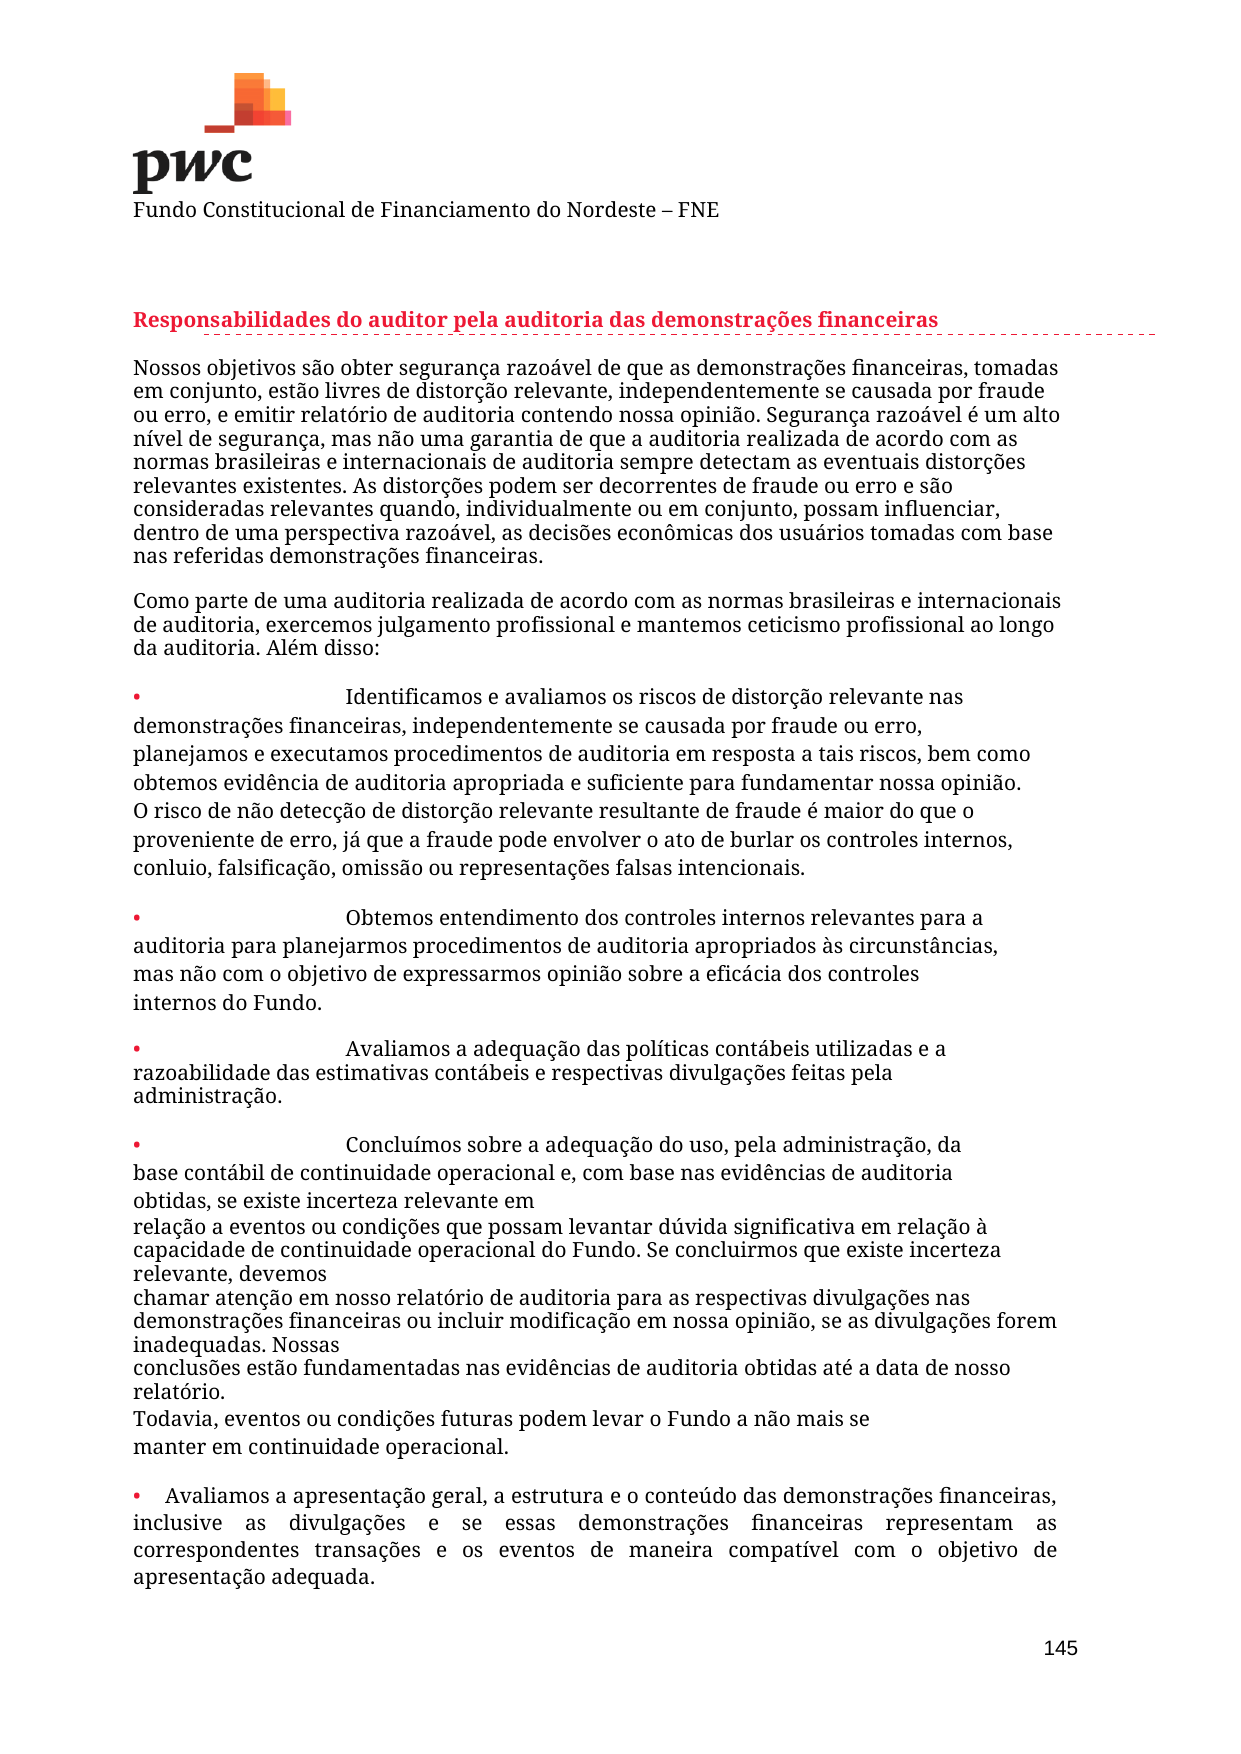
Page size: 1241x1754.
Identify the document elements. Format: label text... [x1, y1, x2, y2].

text relação a eventos ou condições que possam levantar dúvida significativa em relação à capacidade de continuidade operacional do Fundo. Se concluirmos que existe incerteza relevante, devemos [133, 1215, 1069, 1286]
text • Obtemos entendimento dos controles internos relevantes para a auditoria para planejarmos procedimentos de auditoria apropriados às circunstâncias, mas não com o objetivo de expressarmos opinião sobre a eficácia dos controles internos do Fundo. [133, 903, 998, 1016]
text Como parte de uma auditoria realizada de acordo com as normas brasileiras e internacionais de auditoria, exercemos julgamento profissional e mantemos ceticismo profissional ao longo da auditoria. Além disso: [133, 590, 1069, 661]
text • Avaliamos a adequação das políticas contábeis utilizadas e a razoabilidade das estimativas contábeis e respectivas divulgações feitas pela administração. [133, 1038, 981, 1109]
text Fundo Constitucional de Financiamento do Nordeste – FNE [133, 193, 1080, 223]
text Nossos objetivos são obter segurança razoável de que as demonstrações financeiras, tomadas em conjunto, estão livres de distorção relevante, independentemente se causada por fraude ou erro, e emitir relatório de auditoria contendo nossa opinião. Segurança razoável é um alto nível de segurança, mas não uma garantia de que a auditoria realizada de acordo com as normas brasileiras e internacionais de auditoria sempre detectam as eventuais distorções relevantes existentes. As distorções podem ser decorrentes de fraude ou erro e são consideradas relevantes quando, individualmente ou em conjunto, possam influenciar, dentro de uma perspectiva razoável, as decisões econômicas dos usuários tomadas com base nas referidas demonstrações financeiras. [133, 357, 1064, 568]
text Todavia, eventos ou condições futuras podem levar o Fundo a não mais se manter em continuidade operacional. [133, 1404, 939, 1461]
text chamar atenção em nosso relatório de auditoria para as respectivas divulgações nas demonstrações financeiras ou incluir modificação em nossa opinião, se as divulgações forem inadequadas. Nossas [133, 1286, 1065, 1357]
text • Concluímos sobre a adequação do uso, pela administração, da base contábil de continuidade operacional e, com base nas evidências de auditoria obtidas, se existe incerteza relevante em [133, 1130, 1002, 1215]
text • Identificamos e avaliamos os riscos de distorção relevante nas demonstrações financeiras, independentemente se causada por fraude ou erro, planejamos e executamos procedimentos de auditoria em resposta a tais riscos, bem como obtemos evidência de auditoria apropriada e suficiente para fundamentar nossa opinião. O risco de não detecção de distorção relevante resultante de fraude é maior do que o proveniente de erro, já que a fraude pode envolver o ato de burlar os controles internos, conluio, falsificação, omissão ou representações falsas intencionais. [133, 682, 1042, 882]
text Responsabilidades do auditor pela auditoria das demonstrações financeiras [133, 308, 1080, 331]
text conclusões estão fundamentadas nas evidências de auditoria obtidas até a data de nosso relatório. [133, 1357, 1080, 1404]
text • Avaliamos a apresentação geral, a estrutura e o conteúdo das demonstrações financeiras, inclusive as divulgações e se essas demonstrações financeiras representam as correspondentes transações e os eventos de maneira compatível com o objetivo de apresentação adequada. [133, 1482, 1057, 1590]
